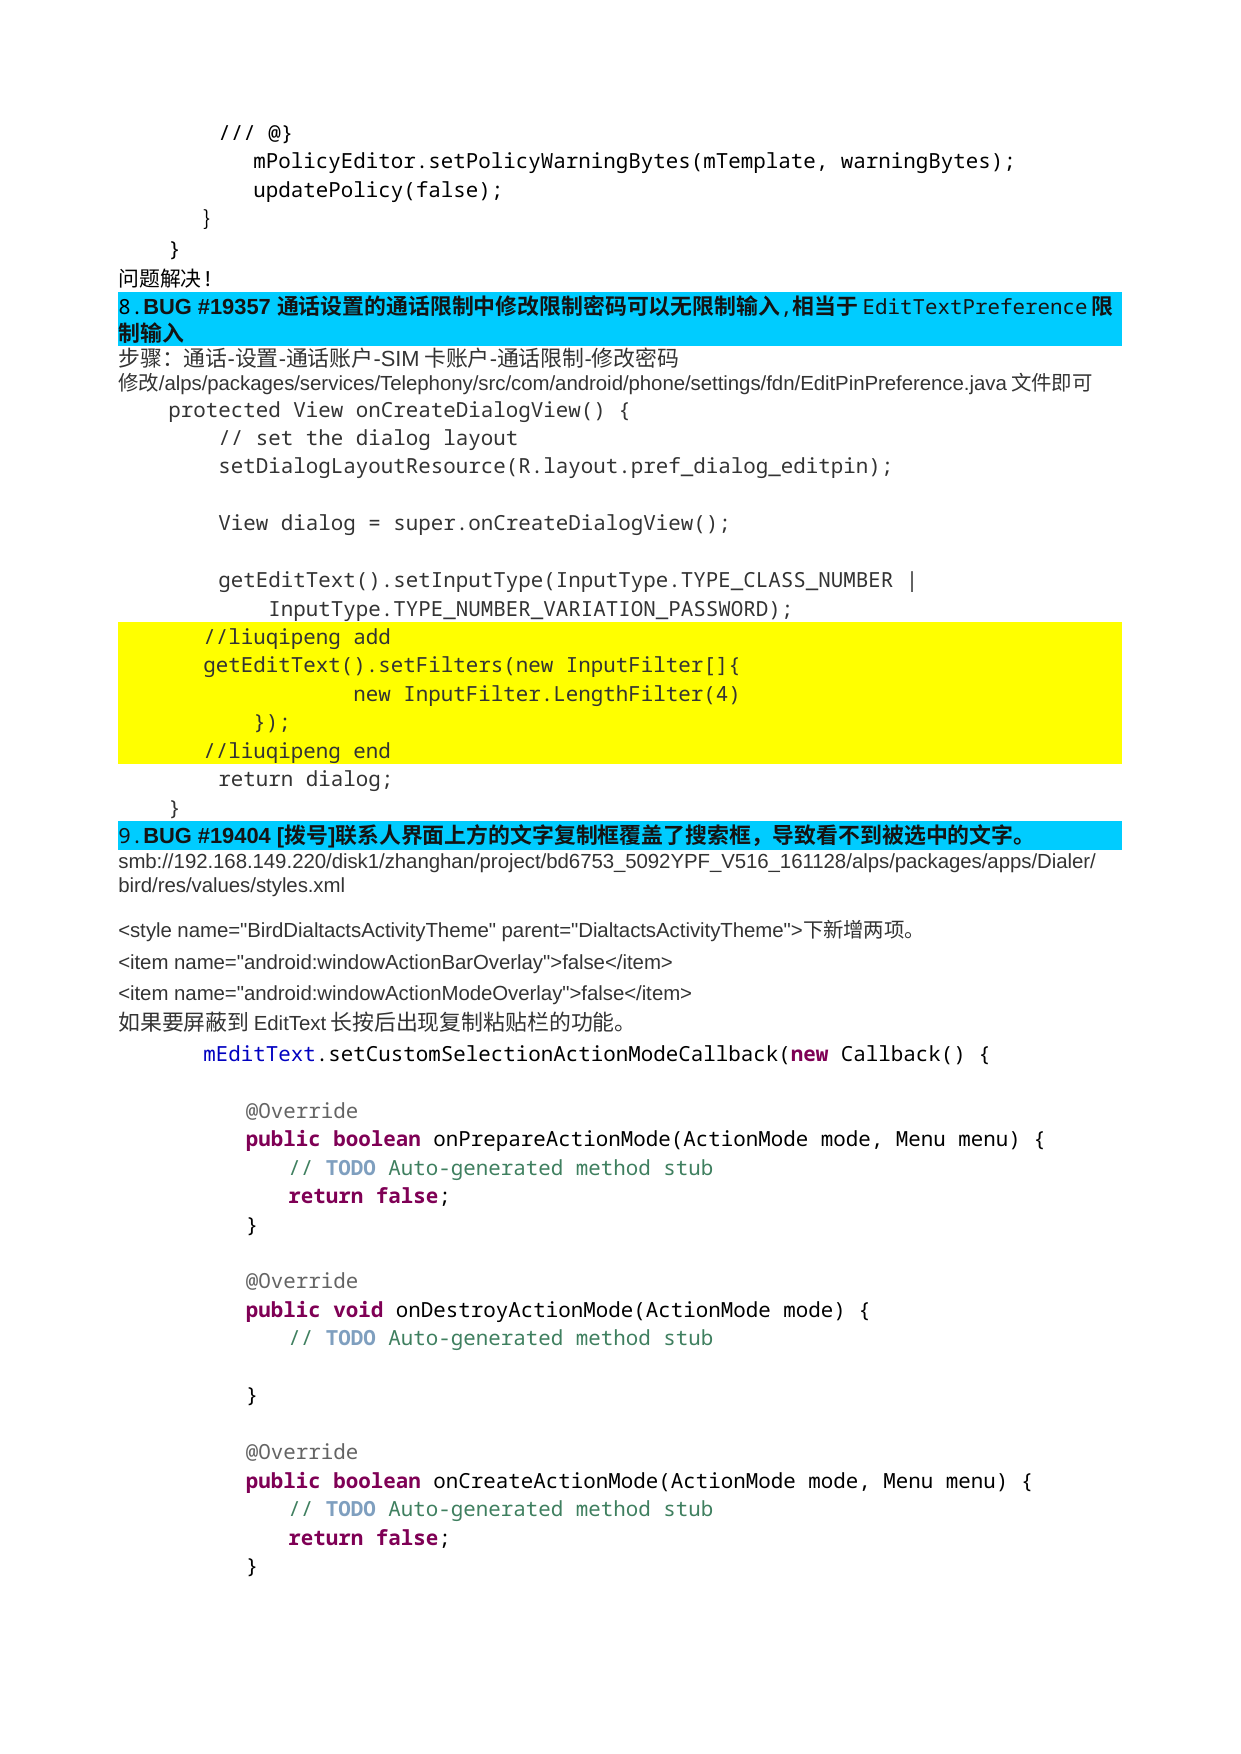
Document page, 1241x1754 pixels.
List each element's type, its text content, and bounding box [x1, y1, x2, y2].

text return dialog; [118, 764, 1122, 793]
text @Override [118, 1096, 1122, 1124]
text View dialog = super.onCreateDialogView(); [118, 508, 1122, 537]
text ｝ [118, 203, 1122, 234]
text // TODO Auto-generated method stub [118, 1153, 1122, 1181]
text <style name="BirdDialtactsActivityTheme" parent="DialtactsActivityTheme">下新增两项。 [118, 911, 1122, 942]
text // set the dialog layout [118, 423, 1122, 452]
text updatePolicy(false); [118, 175, 1122, 203]
text <item name="android:windowActionBarOverlay">false</item> <item name="android:windowActionModeOverlay">false</item> [118, 942, 1122, 1005]
text 步骤：通话-设置-通话账户-SIM卡账户-通话限制-修改密码 [118, 346, 1122, 371]
text public boolean onCreateActionMode(ActionMode mode, Menu menu) { [118, 1466, 1122, 1494]
text @Override [118, 1437, 1122, 1466]
text getEditText().setFilters(new InputFilter[]{ [118, 651, 1122, 679]
text }); [118, 707, 1122, 736]
text 如果要屏蔽到EditText长按后出现复制粘贴栏的功能。 [118, 1005, 1122, 1036]
text mPolicyEditor.setPolicyWarningBytes(mTemplate, warningBytes); [118, 147, 1122, 175]
text InputType.TYPE_NUMBER_VARIATION_PASSWORD); [118, 594, 1122, 622]
text new InputFilter.LengthFilter(4) [118, 679, 1122, 707]
text // TODO Auto-generated method stub [118, 1494, 1122, 1523]
text } [118, 234, 1122, 262]
text smb://192.168.149.220/disk1/zhanghan/project/bd6753_5092YPF_V516_161128/alps/packages/apps/Dialer/bird/res/values/styles.xml [118, 850, 1122, 896]
text @Override [118, 1267, 1122, 1295]
text } [118, 793, 1122, 821]
text return false; [118, 1523, 1122, 1551]
text mEditText.setCustomSelectionActionModeCallback(new Callback() { [118, 1036, 1122, 1068]
text //liuqipeng end [118, 736, 1122, 764]
text } [118, 1551, 1122, 1579]
text } [118, 1210, 1122, 1238]
text /// @} [118, 118, 1122, 147]
text } [118, 1380, 1122, 1409]
text // TODO Auto-generated method stub [118, 1323, 1122, 1352]
text public void onDestroyActionMode(ActionMode mode) { [118, 1295, 1122, 1323]
text setDialogLayoutResource(R.layout.pref_dialog_editpin); [118, 452, 1122, 480]
text 8.BUG #19357 通话设置的通话限制中修改限制密码可以无限制输入,相当于EditTextPreference限制输入 [118, 292, 1122, 346]
text protected View onCreateDialogView() { [118, 395, 1122, 423]
text public boolean onPrepareActionMode(ActionMode mode, Menu menu) { [118, 1124, 1122, 1153]
text 问题解决! [118, 262, 1122, 292]
text 修改/alps/packages/services/Telephony/src/com/android/phone/settings/fdn/EditPinPreference.java文件即可 [118, 371, 1122, 395]
text //liuqipeng add [118, 622, 1122, 651]
text 9.BUG #19404 [拨号]联系人界面上方的文字复制框覆盖了搜索框，导致看不到被选中的文字。 [118, 821, 1122, 850]
text return false; [118, 1181, 1122, 1210]
text getEditText().setInputType(InputType.TYPE_CLASS_NUMBER | [118, 565, 1122, 594]
